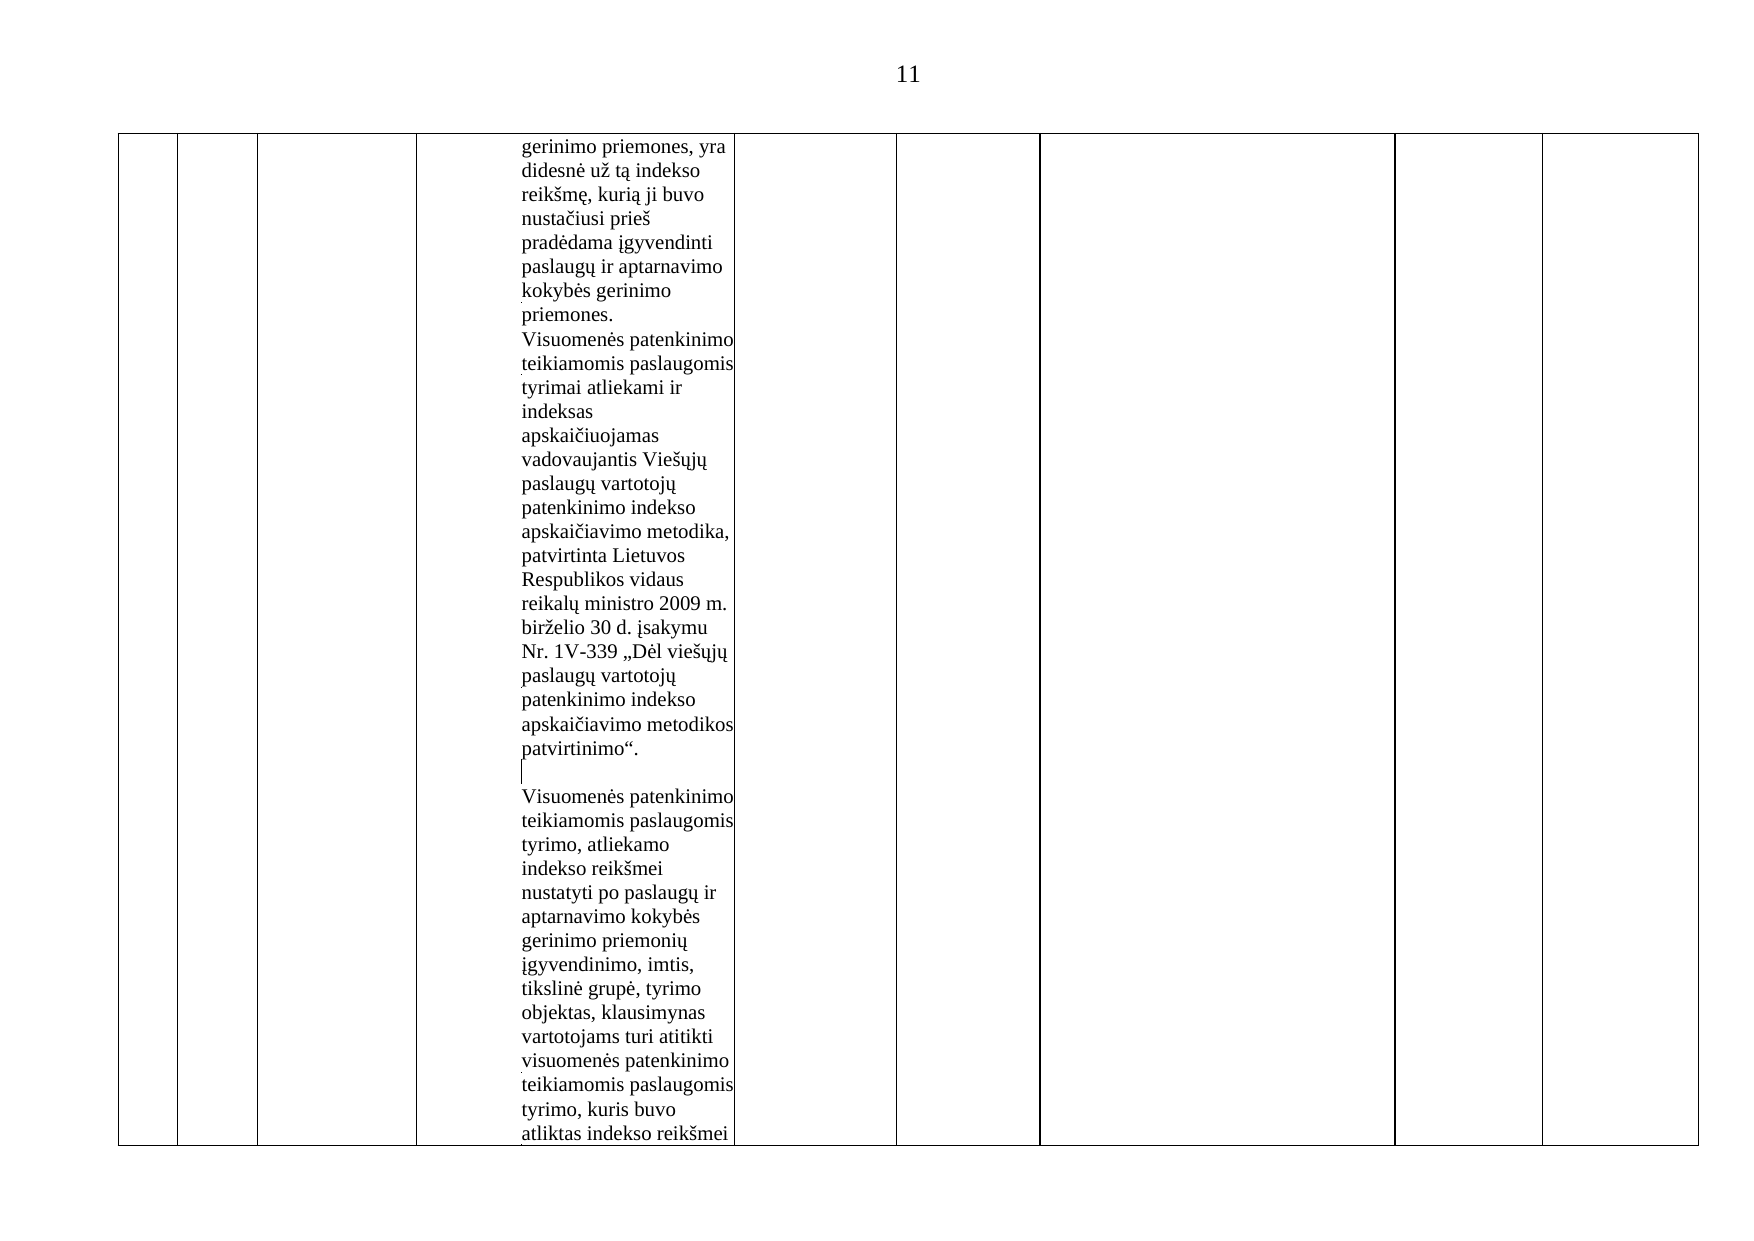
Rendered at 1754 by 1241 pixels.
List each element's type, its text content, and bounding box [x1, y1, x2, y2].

table_cell [178, 134, 257, 1144]
table_cell gerinimo priemones, yra didesnė už tą indekso reikšmę, kurią ji buvo nustačiusi prieš pradėdama įgyvendinti paslaugų ir aptarnavimo kokybės gerinimo priemones. Visuomenės patenkinimo teikiamomis paslaugomis tyrimai atliekami ir indeksas apskaičiuojamas vadovaujantis Viešųjų paslaugų vartotojų patenkinimo indekso apskaičiavimo metodika, patvirtinta Lietuvos Respublikos vidaus reikalų ministro 2009 m. birželio 30 d. įsakymu Nr. 1V-339 „Dėl viešųjų paslaugų vartotojų patenkinimo indekso apskaičiavimo metodikos patvirtinimo“. Visuomenės patenkinimo teikiamomis paslaugomis tyrimo, atliekamo indekso reikšmei nustatyti po paslaugų ir aptarnavimo kokybės gerinimo priemonių įgyvendinimo, imtis, tikslinė grupė, tyrimo objektas, klausimynas vartotojams turi atitikti visuomenės patenkinimo teikiamomis paslaugomis tyrimo, kuris buvo atliktas indekso reikšmei [522, 134, 734, 1144]
table_cell [417, 134, 521, 1144]
table_cell [897, 134, 1039, 1144]
table_cell [735, 134, 896, 1144]
table_cell [1396, 134, 1542, 1144]
table_cell [1041, 134, 1394, 1144]
table_cell [119, 134, 177, 1144]
table_cell [1543, 134, 1698, 1144]
table_cell [258, 134, 416, 1144]
